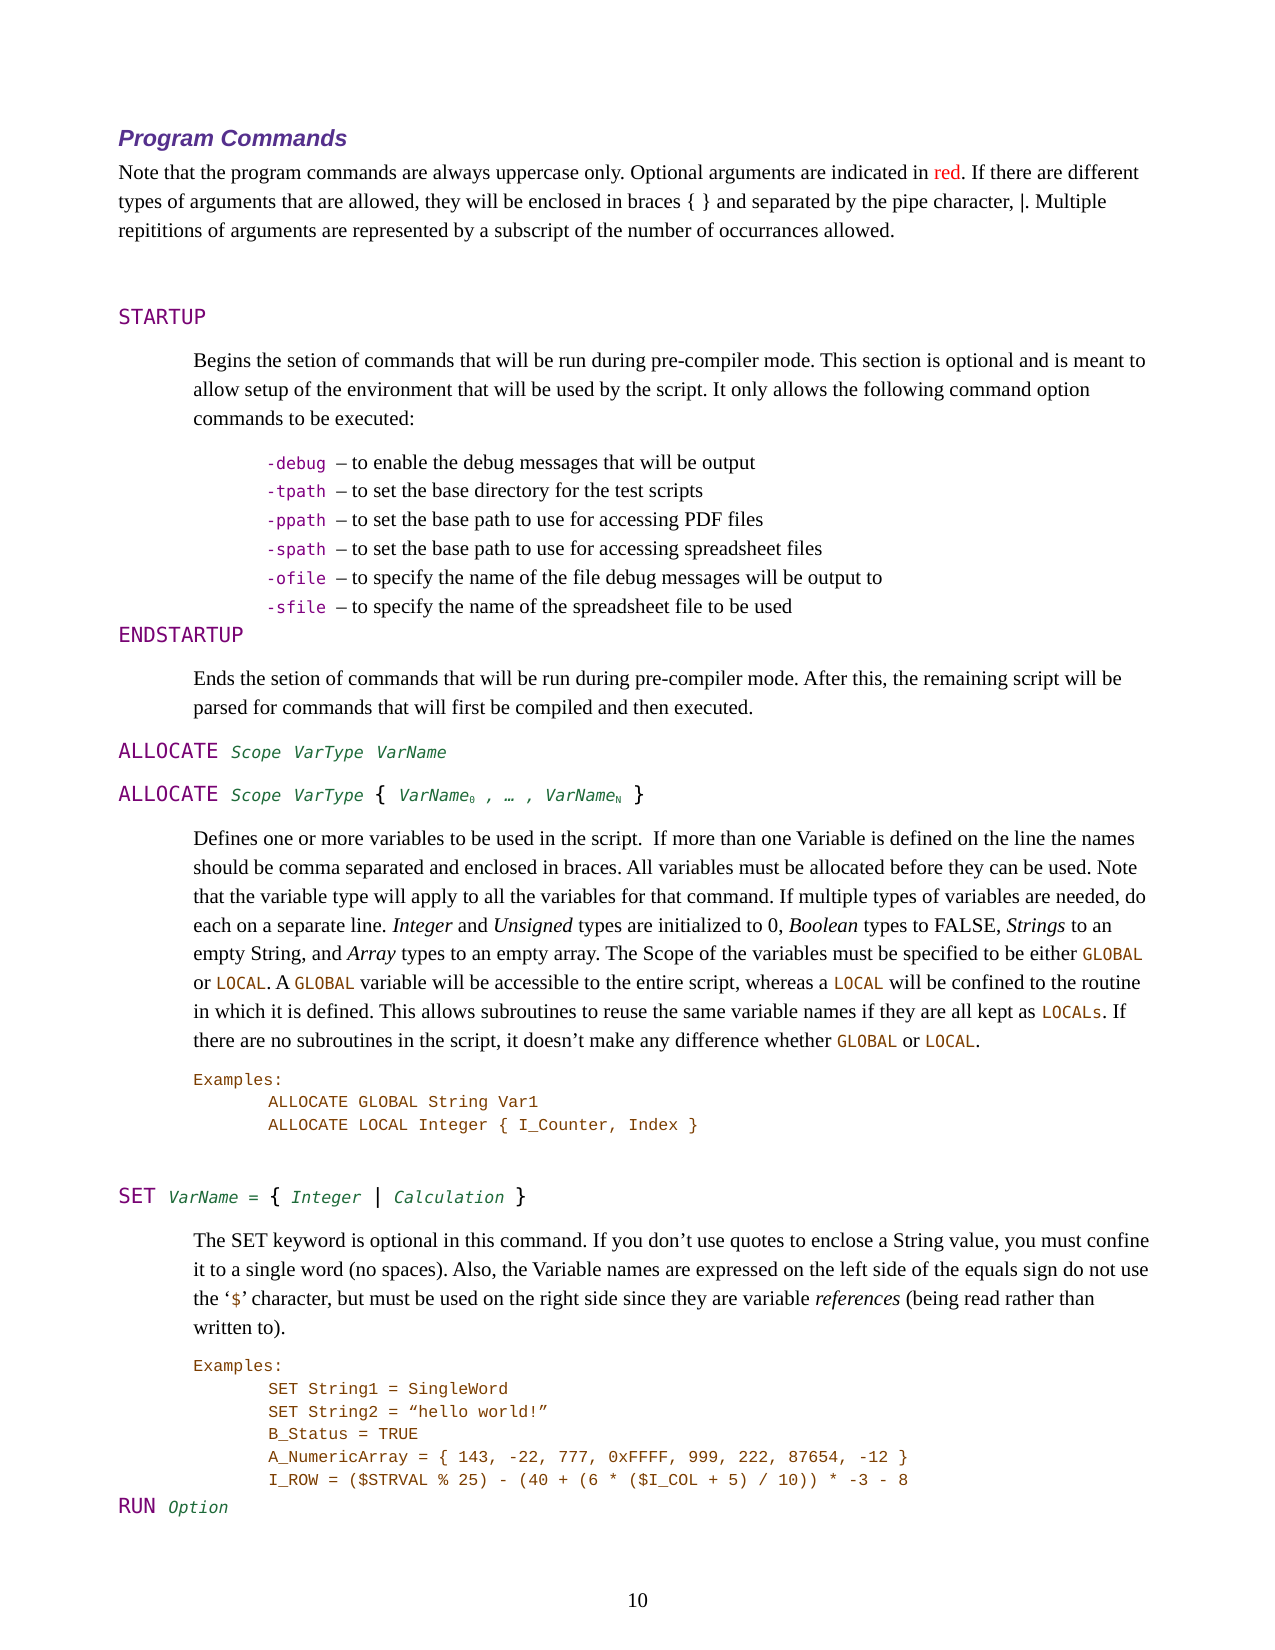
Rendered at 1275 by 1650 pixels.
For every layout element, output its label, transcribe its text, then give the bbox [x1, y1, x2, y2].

text The SET keyword is optional in this command. If you don’t use quotes to enclose a String value, you must confine it to a single word (no spaces). Also, the Variable names are expressed on the left side of the equals sign do not use the ‘$’ character, but must be used on the right side since they are variable references (being read rather than written to). [193, 1228, 1157, 1339]
text Ends the setion of commands that will be run during pre-compiler mode. After this, the remaining script will be parsed for commands that will first be compiled and then executed. [193, 666, 1157, 719]
text -ofile – to specify the name of the file debug messages will be output to [266, 565, 1157, 589]
text Note that the program commands are always uppercase only. Optional arguments are indicated in red. If there are different types of arguments that are allowed, they will be enclosed in braces { } and separated by the pipe character, |. Multiple repititions of arguments are represented by a subscript of the number of occurrances allowed. [118, 160, 1157, 242]
text Begins the setion of commands that will be run during pre-compiler mode. This section is optional and is meant to allow setup of the environment that will be used by the script. It only allows the following command option commands to be executed: [193, 348, 1157, 430]
text SET String2 = “hello world!” [268, 1403, 1157, 1422]
text Examples: [193, 1071, 1157, 1090]
text A_NumericArray = { 143, -22, 777, 0xFFFF, 999, 222, 87654, -12 } [268, 1448, 1157, 1467]
text Examples: [193, 1358, 1157, 1377]
text Defines one or more variables to be used in the script. If more than one Variable is defined on the line the names should be comma separated and enclosed in braces. All variables must be allocated before they can be used. Note that the variable type will apply to all the variables for that command. If multiple types of variables are needed, do each on a separate line. Integer and Unsigned types are initialized to 0, Boolean types to FALSE, Strings to an empty String, and Array types to an empty array. The Scope of the variables must be specified to be either GLOBAL or LOCAL. A GLOBAL variable will be accessible to the entire script, whereas a LOCAL will be confined to the routine in which it is defined. This allows subroutines to reuse the same variable names if they are all kept as LOCALs. If there are no subroutines in the script, it doesn’t make any difference whether GLOBAL or LOCAL. [193, 826, 1157, 1052]
text ALLOCATE Scope VarType { VarName0 , … , VarNameN } [118, 782, 1157, 807]
text -tpath – to set the base directory for the test scripts [266, 478, 1157, 502]
text -sfile – to specify the name of the spreadsheet file to be used [266, 594, 1157, 618]
subtitle Program Commands [118, 124, 1157, 151]
text ALLOCATE LOCAL Integer { I_Counter, Index } [268, 1117, 1157, 1135]
text B_Status = TRUE [268, 1426, 1157, 1445]
text SET VarName = { Integer | Calculation } [118, 1184, 1157, 1209]
text ENDSTARTUP [118, 623, 1157, 647]
text SET String1 = SingleWord [268, 1381, 1157, 1399]
text STARTUP [118, 305, 1157, 329]
text ALLOCATE GLOBAL String Var1 [268, 1094, 1157, 1113]
text RUN Option [118, 1494, 1157, 1518]
text -ppath – to set the base path to use for accessing PDF files [266, 507, 1157, 531]
text I_ROW = ($STRVAL % 25) - (40 + (6 * ($I_COL + 5) / 10)) * -3 - 8 [268, 1471, 1157, 1490]
text ALLOCATE Scope VarType VarName [118, 739, 1157, 763]
text -debug – to enable the debug messages that will be output [266, 449, 1157, 474]
text -spath – to set the base path to use for accessing spreadsheet files [266, 536, 1157, 560]
